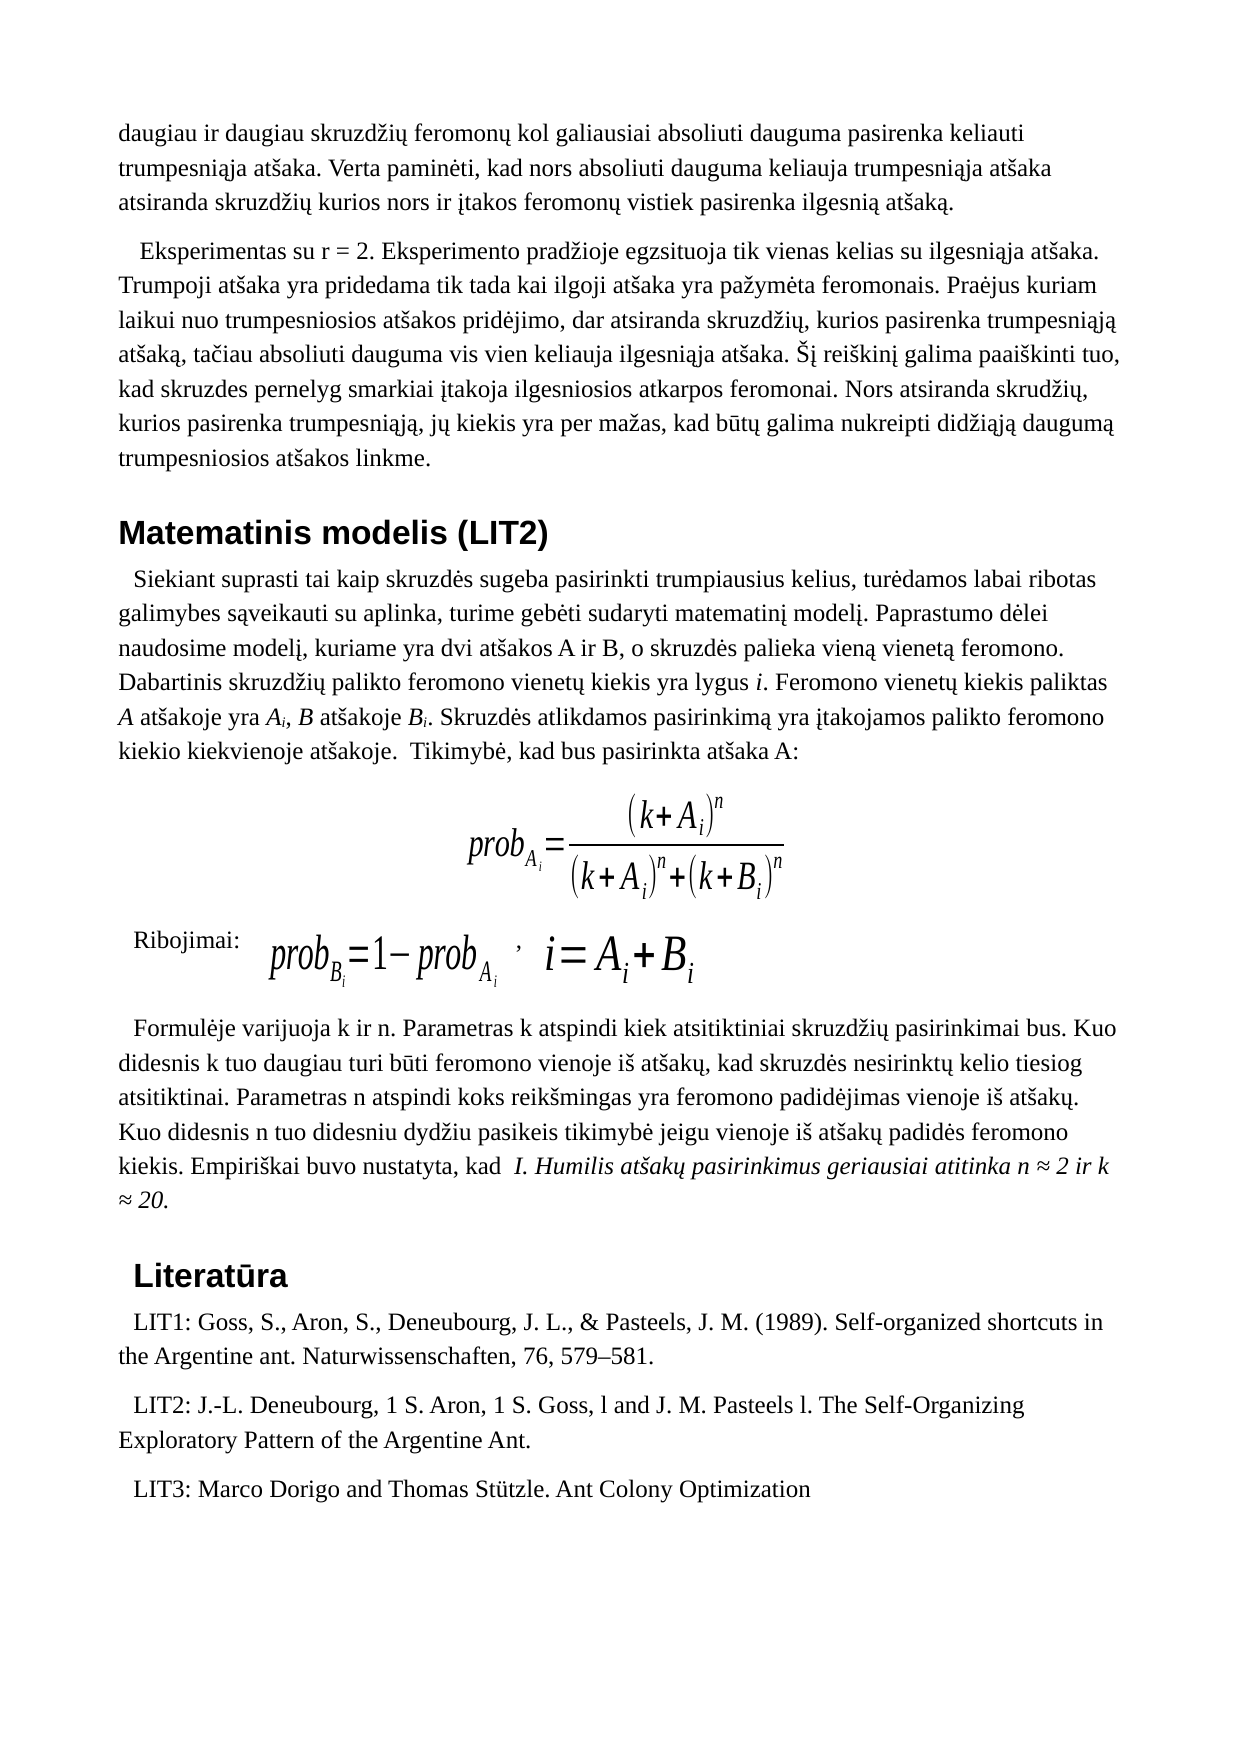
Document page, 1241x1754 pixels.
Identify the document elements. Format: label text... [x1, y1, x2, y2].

text Formulėje varijuoja k ir n. Parametras k atspindi kiek atsitiktiniai skruzdžių pasirinkimai bus. Kuo didesnis k tuo daugiau turi būti feromono vienoje iš atšakų, kad skruzdės nesirinktų kelio tiesiog atsitiktinai. Parametras n atspindi koks reikšmingas yra feromono padidėjimas vienoje iš atšakų. Kuo didesnis n tuo didesniu dydžiu pasikeis tikimybė jeigu vienoje iš atšakų padidės feromono kiekis. Empiriškai buvo nustatyta, kad I. Humilis atšakų pasirinkimus geriausiai atitinka n ≈ 2 ir k ≈ 20. [118, 1013, 1122, 1214]
text LIT2: J.-L. Deneubourg, 1 S. Aron, 1 S. Goss, l and J. M. Pasteels l. The Self-Organizing Exploratory Pattern of the Argentine Ant. [118, 1390, 1122, 1453]
text Ribojimai: , [118, 925, 1122, 993]
text daugiau ir daugiau skruzdžių feromonų kol galiausiai absoliuti dauguma pasirenka keliauti trumpesniąja atšaka. Verta paminėti, kad nors absoliuti dauguma keliauja trumpesniąja atšaka atsiranda skruzdžių kurios nors ir įtakos feromonų vistiek pasirenka ilgesnią atšaką. [118, 118, 1122, 216]
text LIT3: Marco Dorigo and Thomas Stützle. Ant Colony Optimization [118, 1474, 1122, 1502]
text Siekiant suprasti tai kaip skruzdės sugeba pasirinkti trumpiausius kelius, turėdamos labai ribotas galimybes sąveikauti su aplinka, turime gebėti sudaryti matematinį modelį. Paprastumo dėlei naudosime modelį, kuriame yra dvi atšakos A ir B, o skruzdės palieka vieną vienetą feromono. Dabartinis skruzdžių palikto feromono vienetų kiekis yra lygus i. Feromono vienetų kiekis paliktas A atšakoje yra Ai, B atšakoje Bi. Skruzdės atlikdamos pasirinkimą yra įtakojamos palikto feromono kiekio kiekvienoje atšakoje. Tikimybė, kad bus pasirinkta atšaka A: [118, 564, 1122, 765]
text LIT1: Goss, S., Aron, S., Deneubourg, J. L., & Pasteels, J. M. (1989). Self-organized shortcuts in the Argentine ant. Naturwissenschaften, 76, 579–581. [118, 1307, 1122, 1370]
subtitle Matematinis modelis (LIT2) [118, 513, 1122, 552]
text Eksperimentas su r = 2. Eksperimento pradžioje egzsituoja tik vienas kelias su ilgesniąja atšaka. Trumpoji atšaka yra pridedama tik tada kai ilgoji atšaka yra pažymėta feromonais. Praėjus kuriam laikui nuo trumpesniosios atšakos pridėjimo, dar atsiranda skruzdžių, kurios pasirenka trumpesniąją atšaką, tačiau absoliuti dauguma vis vien keliauja ilgesniąja atšaka. Šį reiškinį galima paaiškinti tuo, kad skruzdes pernelyg smarkiai įtakoja ilgesniosios atkarpos feromonai. Nors atsiranda skrudžių, kurios pasirenka trumpesniąją, jų kiekis yra per mažas, kad būtų galima nukreipti didžiąją daugumą trumpesniosios atšakos linkme. [118, 236, 1122, 472]
subtitle Literatūra [118, 1256, 1122, 1294]
